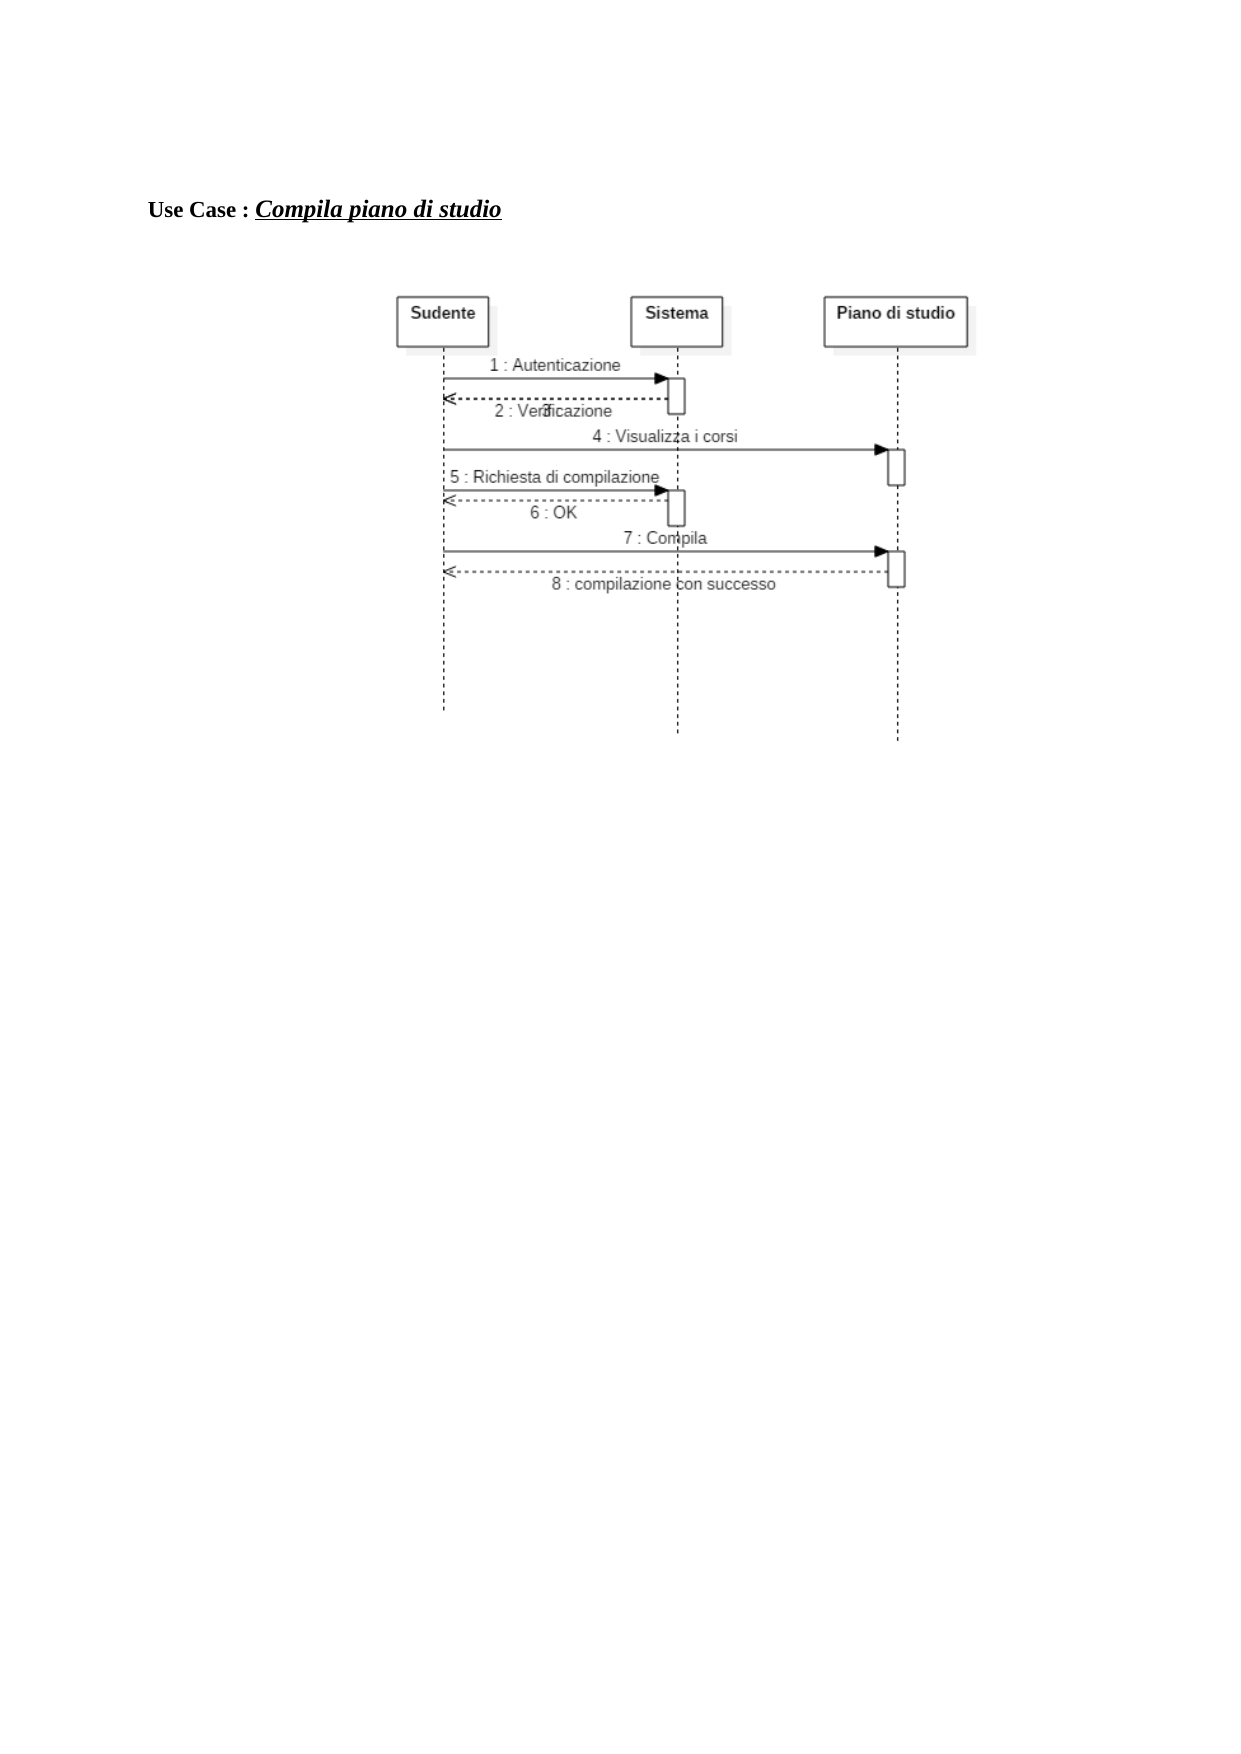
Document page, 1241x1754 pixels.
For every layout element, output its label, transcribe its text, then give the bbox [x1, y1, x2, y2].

text Use Case : Compila piano di studio [148, 194, 1093, 223]
